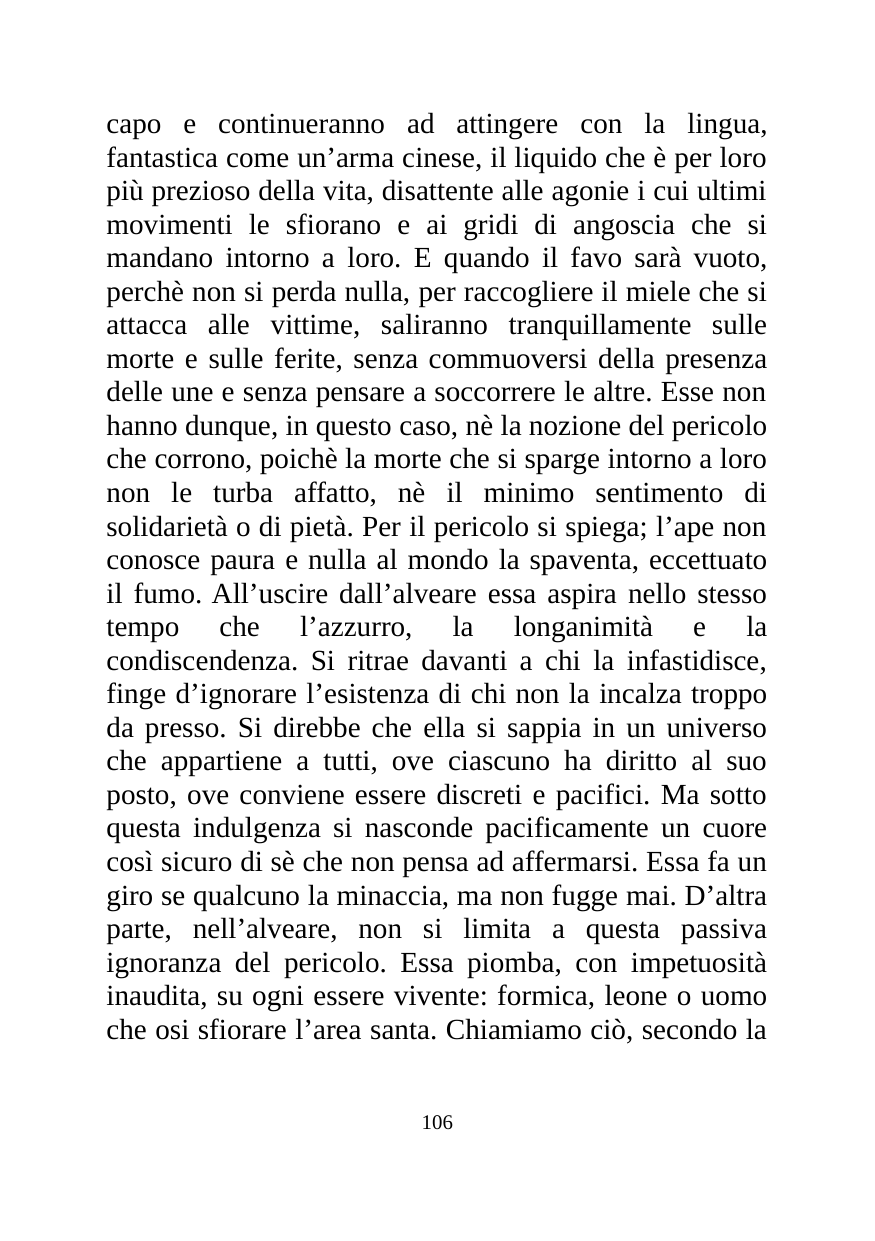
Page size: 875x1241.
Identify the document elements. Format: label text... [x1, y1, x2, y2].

text capo e continueranno ad attingere con la lingua, fantastica come un’arma cinese, il liquido che è per loro più prezioso della vita, disattente alle agonie i cui ultimi movimenti le sfiorano e ai gridi di angoscia che si mandano intorno a loro. E quando il favo sarà vuoto, perchè non si perda nulla, per raccogliere il miele che si attacca alle vittime, saliranno tranquillamente sulle morte e sulle ferite, senza commuoversi della presenza delle une e senza pensare a soccorrere le altre. Esse non hanno dunque, in questo caso, nè la nozione del pericolo che corrono, poichè la morte che si sparge intorno a loro non le turba affatto, nè il minimo sentimento di solidarietà o di pietà. Per il pericolo si spiega; l’ape non conosce paura e nulla al mondo la spaventa, eccettuato il fumo. All’uscire dall’alveare essa aspira nello stesso tempo che l’azzurro, la longanimità e la condiscendenza. Si ritrae davanti a chi la infastidisce, finge d’ignorare l’esistenza di chi non la incalza troppo da presso. Si direbbe che ella si sappia in un universo che appartiene a tutti, ove ciascuno ha diritto al suo posto, ove conviene essere discreti e pacifici. Ma sotto questa indulgenza si nasconde pacificamente un cuore così sicuro di sè che non pensa ad affermarsi. Essa fa un giro se qualcuno la minaccia, ma non fugge mai. D’altra parte, nell’alveare, non si limita a questa passiva ignoranza del pericolo. Essa piomba, con impetuosità inaudita, su ogni essere vivente: formica, leone o uomo che osi sfiorare l’area santa. Chiamiamo ciò, secondo la [106, 106, 768, 1045]
